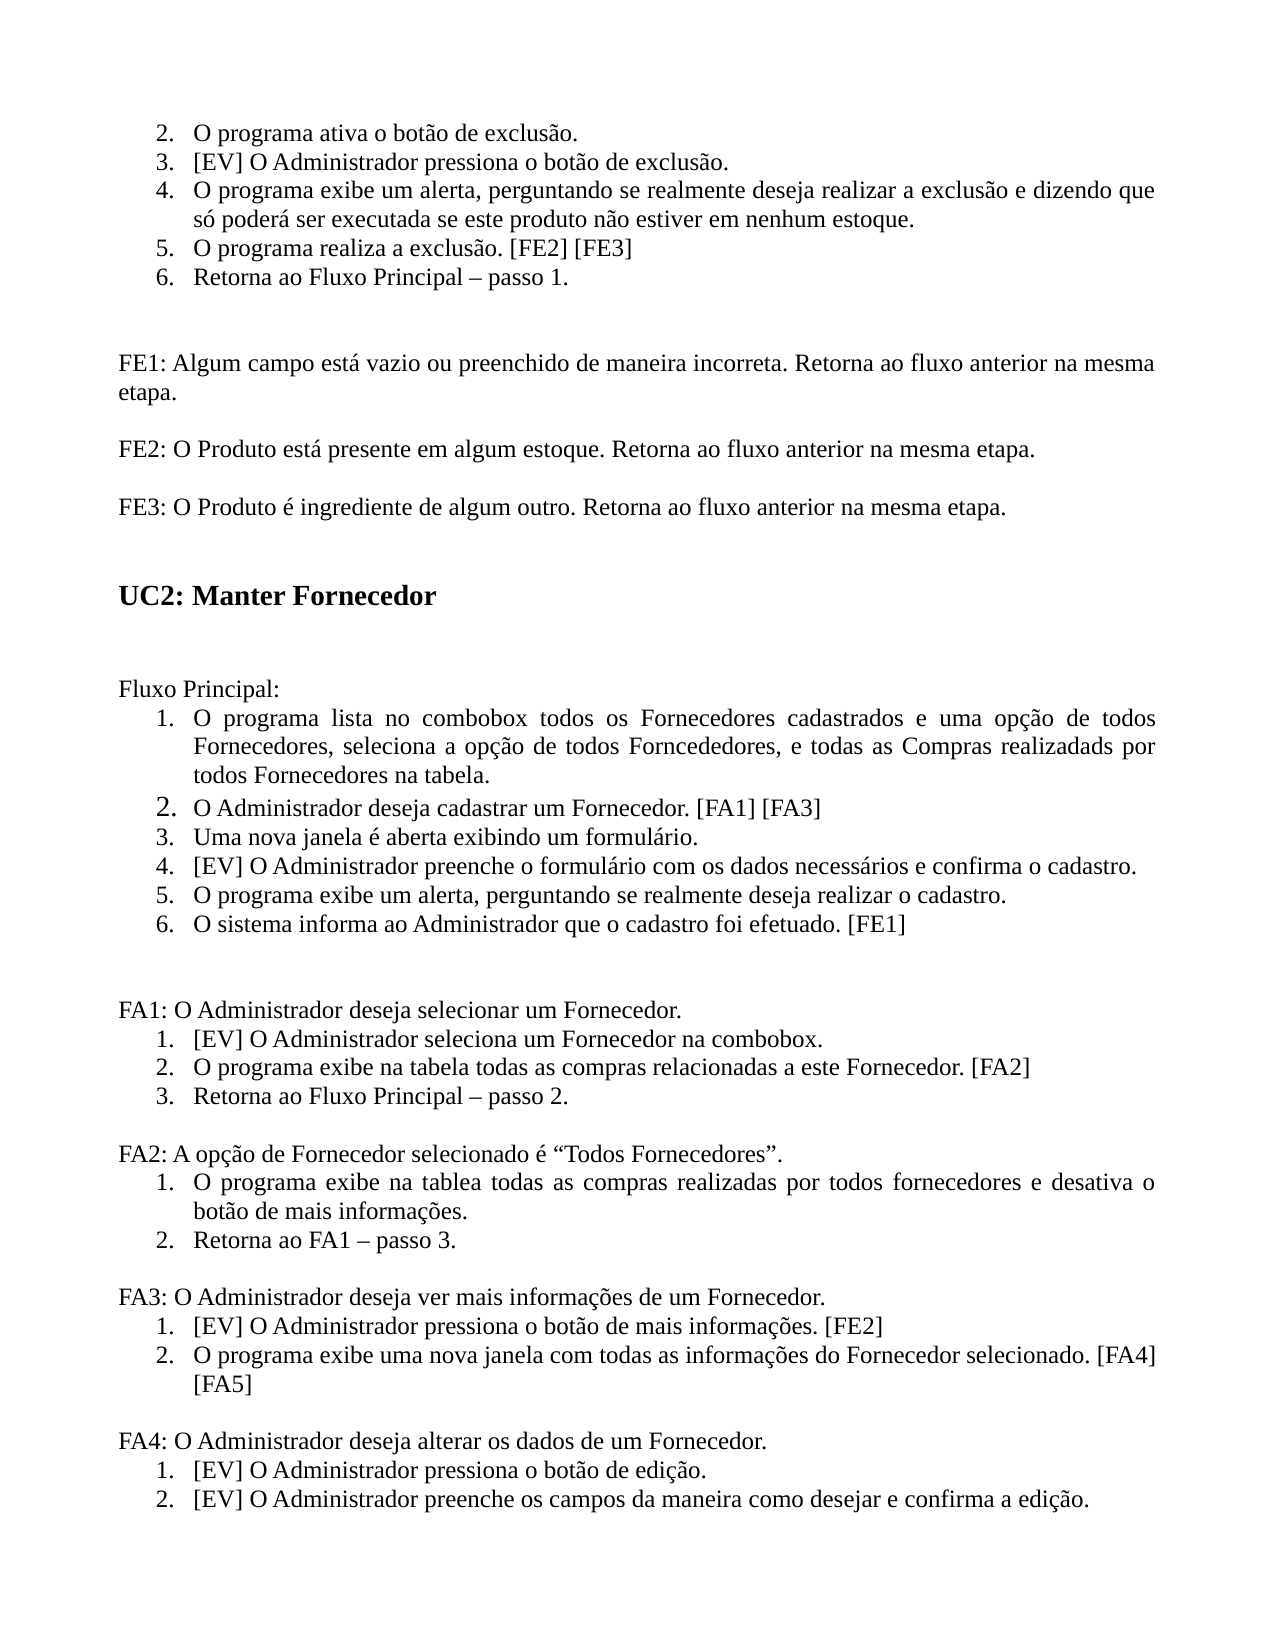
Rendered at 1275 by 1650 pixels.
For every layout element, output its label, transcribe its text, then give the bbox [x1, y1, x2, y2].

list O programa exibe na tablea todas as compras realizadas por todos fornecedores e desativa o botão de mais informações. [156, 1167, 1157, 1225]
list O programa exibe um alerta, perguntando se realmente deseja realizar o cadastro. [156, 880, 1157, 909]
text Fluxo Principal: [118, 674, 1157, 703]
text FE3: O Produto é ingrediente de algum outro. Retorna ao fluxo anterior na mesma etapa. [118, 492, 1157, 521]
list [EV] O Administrador pressiona o botão de exclusão. [156, 147, 1157, 176]
text FA1: O Administrador deseja selecionar um Fornecedor. [118, 995, 1157, 1024]
list Retorna ao Fluxo Principal – passo 2. [156, 1081, 1157, 1110]
list [EV] O Administrador preenche os campos da maneira como desejar e confirma a edição. [156, 1484, 1157, 1512]
text UC2: Manter Fornecedor [118, 578, 1157, 612]
list O programa ativa o botão de exclusão. [156, 118, 1157, 147]
list O programa exibe uma nova janela com todas as informações do Fornecedor selecionado. [FA4] [FA5] [156, 1340, 1157, 1397]
list O Administrador deseja cadastrar um Fornecedor. [FA1] [FA3] [156, 789, 1157, 822]
list [EV] O Administrador pressiona o botão de mais informações. [FE2] [156, 1311, 1157, 1340]
list [EV] O Administrador pressiona o botão de edição. [156, 1455, 1157, 1484]
list O programa realiza a exclusão. [FE2] [FE3] [156, 233, 1157, 262]
text FA2: A opção de Fornecedor selecionado é “Todos Fornecedores”. [118, 1139, 1157, 1167]
list O programa lista no combobox todos os Fornecedores cadastrados e uma opção de todos Fornecedores, seleciona a opção de todos Forncededores, e todas as Compras realizadads por todos Fornecedores na tabela. [156, 703, 1157, 789]
list Retorna ao FA1 – passo 3. [156, 1225, 1157, 1254]
text FA3: O Administrador deseja ver mais informações de um Fornecedor. [118, 1282, 1157, 1311]
text FE2: O Produto está presente em algum estoque. Retorna ao fluxo anterior na mesma etapa. [118, 434, 1157, 463]
list [EV] O Administrador preenche o formulário com os dados necessários e confirma o cadastro. [156, 851, 1157, 880]
list O programa exibe na tabela todas as compras relacionadas a este Fornecedor. [FA2] [156, 1052, 1157, 1081]
list O sistema informa ao Administrador que o cadastro foi efetuado. [FE1] [156, 909, 1157, 937]
list [EV] O Administrador seleciona um Fornecedor na combobox. [156, 1024, 1157, 1052]
list Uma nova janela é aberta exibindo um formulário. [156, 822, 1157, 851]
text FA4: O Administrador deseja alterar os dados de um Fornecedor. [118, 1426, 1157, 1455]
list O programa exibe um alerta, perguntando se realmente deseja realizar a exclusão e dizendo que só poderá ser executada se este produto não estiver em nenhum estoque. [156, 176, 1157, 233]
text FE1: Algum campo está vazio ou preenchido de maneira incorreta. Retorna ao fluxo anterior na mesma etapa. [118, 348, 1157, 406]
list Retorna ao Fluxo Principal – passo 1. [156, 262, 1157, 291]
